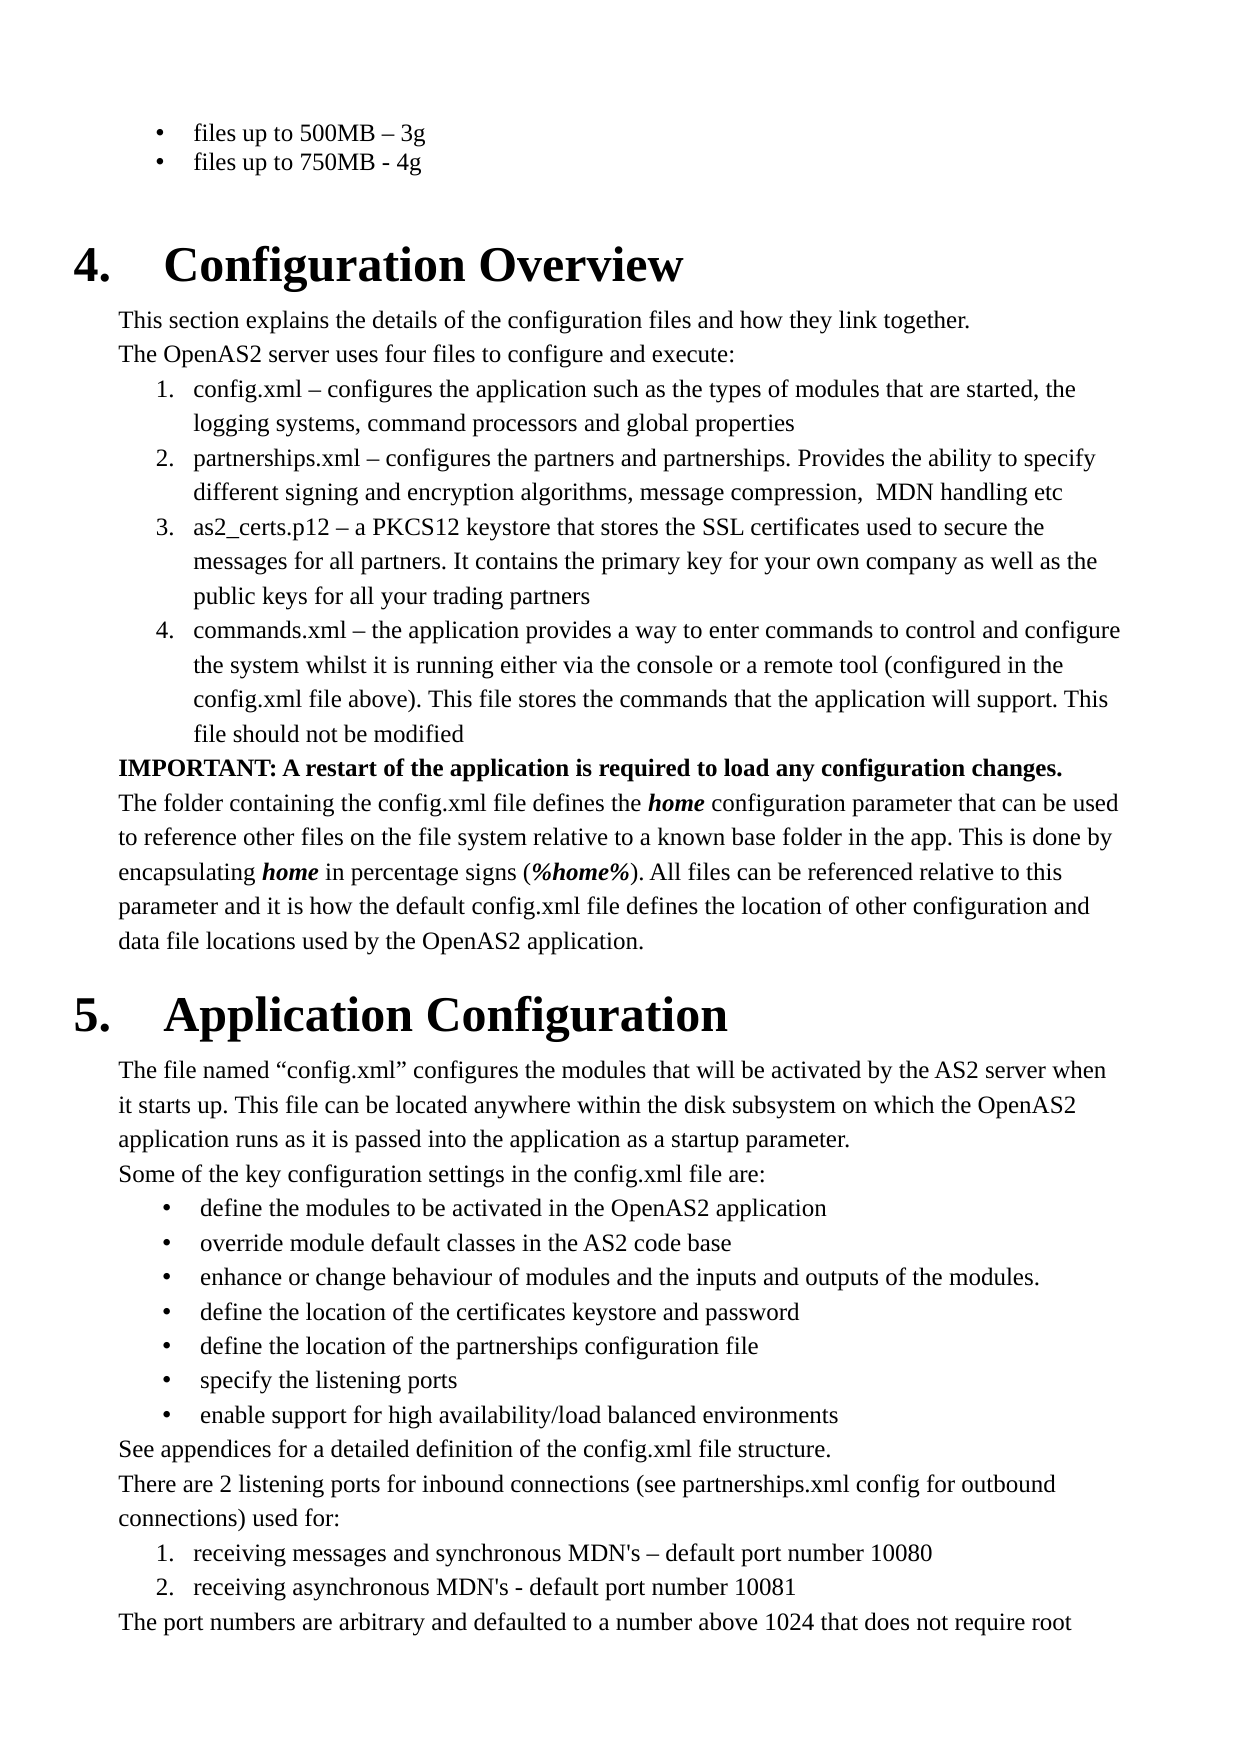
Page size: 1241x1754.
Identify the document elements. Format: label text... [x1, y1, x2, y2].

text The file named “config.xml” configures the modules that will be activated by the AS2 server when it starts up. This file can be located anywhere within the disk subsystem on which the OpenAS2 application runs as it is passed into the application as a startup parameter. [118, 1055, 1122, 1153]
list files up to 750MB - 4g [156, 147, 1122, 176]
text Some of the key configuration settings in the config.xml file are: [118, 1159, 1122, 1187]
list config.xml – configures the application such as the types of modules that are started, the logging systems, command processors and global properties [156, 374, 1122, 437]
list partnerships.xml – configures the partners and partnerships. Provides the ability to specify different signing and encryption algorithms, message compression, MDN handling etc [156, 443, 1122, 506]
list define the location of the partnerships configuration file [162, 1331, 1122, 1360]
list commands.xml – the application provides a way to enter commands to control and configure the system whilst it is running either via the console or a remote tool (configured in the config.xml file above). This file stores the commands that the application will support. This file should not be modified [156, 615, 1122, 748]
text There are 2 listening ports for inbound connections (see partnerships.xml config for outbound connections) used for: [118, 1469, 1122, 1532]
text The OpenAS2 server uses four files to configure and execute: [118, 339, 1122, 368]
list receiving messages and synchronous MDN's – default port number 10080 [156, 1538, 1122, 1567]
list enable support for high availability/load balanced environments [162, 1400, 1122, 1429]
text See appendices for a detailed definition of the config.xml file structure. [118, 1434, 1122, 1463]
text The folder containing the config.xml file defines the home configuration parameter that can be used to reference other files on the file system relative to a known base folder in the app. This is done by encapsulating home in percentage signs (%home%). All files can be referenced relative to this parameter and it is how the default config.xml file defines the location of other configuration and data file locations used by the OpenAS2 application. [118, 788, 1122, 954]
subtitle Configuration Overview [73, 235, 1122, 293]
list define the location of the certificates keystore and password [162, 1297, 1122, 1325]
list enhance or change behaviour of modules and the inputs and outputs of the modules. [162, 1262, 1122, 1291]
text IMPORTANT: A restart of the application is required to load any configuration changes. [118, 753, 1122, 782]
text This section explains the details of the configuration files and how they link together. [118, 305, 1122, 334]
list specify the listening ports [162, 1366, 1122, 1394]
list receiving asynchronous MDN's - default port number 10081 [156, 1572, 1122, 1601]
list define the modules to be activated in the OpenAS2 application [162, 1193, 1122, 1222]
text The port numbers are arbitrary and defaulted to a number above 1024 that does not require root [118, 1607, 1122, 1636]
list files up to 500MB – 3g [156, 118, 1122, 147]
subtitle Application Configuration [73, 985, 1122, 1043]
list override module default classes in the AS2 code base [162, 1228, 1122, 1256]
list as2_certs.p12 – a PKCS12 keystore that stores the SSL certificates used to secure the messages for all partners. It contains the primary key for your own company as well as the public keys for all your trading partners [156, 512, 1122, 610]
